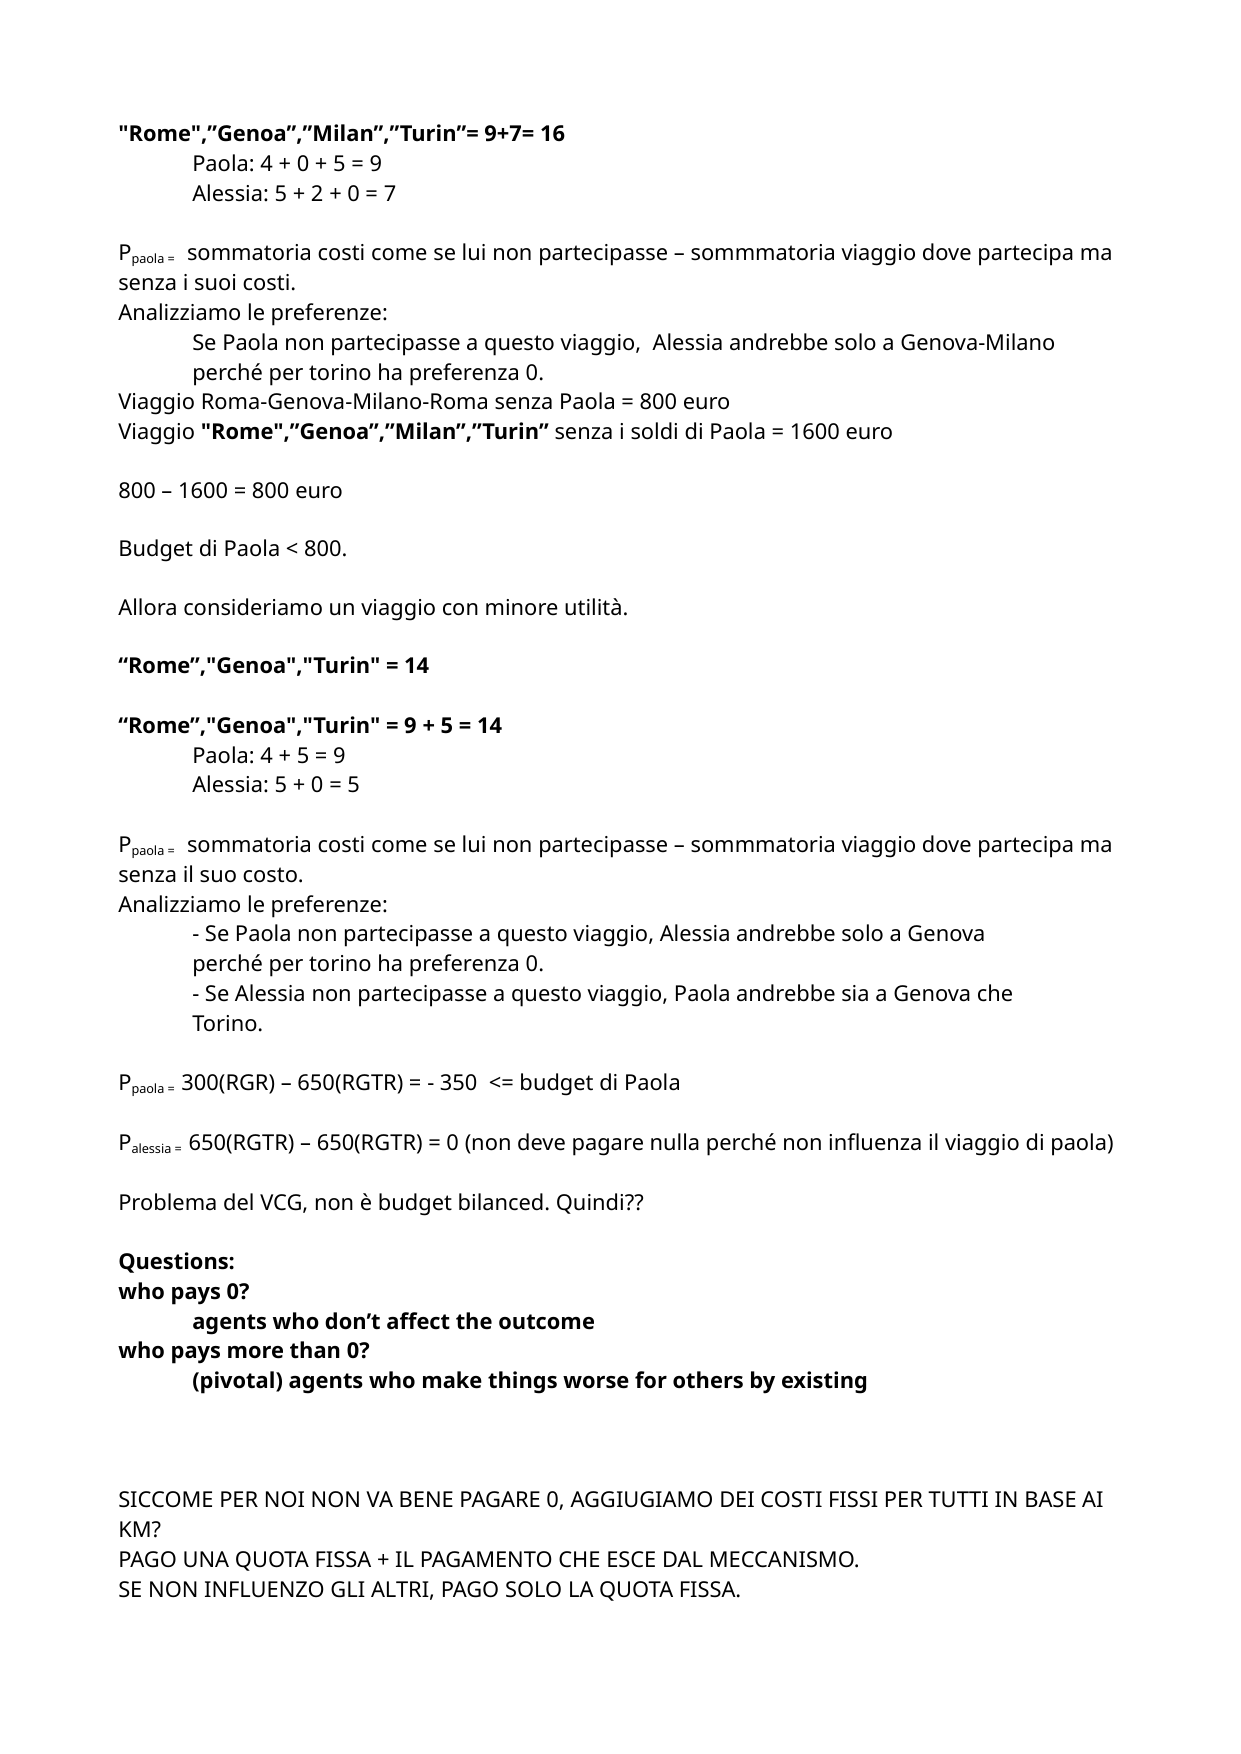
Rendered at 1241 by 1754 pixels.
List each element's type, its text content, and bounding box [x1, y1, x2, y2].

text Se Paola non partecipasse a questo viaggio, Alessia andrebbe solo a Genova-Milano perché per torino ha preferenza 0. [118, 327, 1122, 386]
text SE NON INFLUENZO GLI ALTRI, PAGO SOLO LA QUOTA FISSA. [118, 1574, 1122, 1603]
text Ppaola = 300(RGR) – 650(RGTR) = - 350 <= budget di Paola [118, 1067, 1122, 1097]
text Alessia: 5 + 2 + 0 = 7 [118, 178, 1122, 207]
text Allora consideriamo un viaggio con minore utilità. [118, 592, 1122, 621]
text Questions: [118, 1246, 1122, 1276]
text Viaggio "Rome",”Genoa”,”Milan”,”Turin” senza i soldi di Paola = 1600 euro [118, 416, 1122, 446]
text "Rome",”Genoa”,”Milan”,”Turin”= 9+7= 16 [118, 118, 1122, 148]
text Analizziamo le preferenze: [118, 297, 1122, 327]
text Paola: 4 + 5 = 9 [118, 739, 1122, 769]
text Ppaola = sommatoria costi come se lui non partecipasse – sommmatoria viaggio dove partecipa ma senza il suo costo. [118, 829, 1122, 888]
text Palessia = 650(RGTR) – 650(RGTR) = 0 (non deve pagare nulla perché non influenza il viaggio di paola) [118, 1127, 1122, 1157]
text agents who don’t affect the outcome [118, 1306, 1122, 1335]
text Alessia: 5 + 0 = 5 [118, 769, 1122, 799]
text Analizziamo le preferenze: [118, 888, 1122, 918]
text who pays 0? [118, 1276, 1122, 1306]
text (pivotal) agents who make things worse for others by existing [118, 1365, 1122, 1395]
text - Se Alessia non partecipasse a questo viaggio, Paola andrebbe sia a Genova che Torino. [118, 978, 1122, 1037]
text PAGO UNA QUOTA FISSA + IL PAGAMENTO CHE ESCE DAL MECCANISMO. [118, 1544, 1122, 1574]
text Paola: 4 + 0 + 5 = 9 [118, 148, 1122, 178]
text Viaggio Roma-Genova-Milano-Roma senza Paola = 800 euro [118, 386, 1122, 416]
text - Se Paola non partecipasse a questo viaggio, Alessia andrebbe solo a Genova perché per torino ha preferenza 0. [118, 918, 1122, 978]
text SICCOME PER NOI NON VA BENE PAGARE 0, AGGIUGIAMO DEI COSTI FISSI PER TUTTI IN BASE AI KM? [118, 1484, 1122, 1544]
text Budget di Paola < 800. [118, 533, 1122, 563]
text Problema del VCG, non è budget bilanced. Quindi?? [118, 1186, 1122, 1216]
text “Rome”,"Genoa","Turin" = 14 [118, 650, 1122, 680]
text “Rome”,"Genoa","Turin" = 9 + 5 = 14 [118, 710, 1122, 739]
text who pays more than 0? [118, 1335, 1122, 1365]
text 800 – 1600 = 800 euro [118, 474, 1122, 504]
text Ppaola = sommatoria costi come se lui non partecipasse – sommmatoria viaggio dove partecipa ma senza i suoi costi. [118, 237, 1122, 297]
